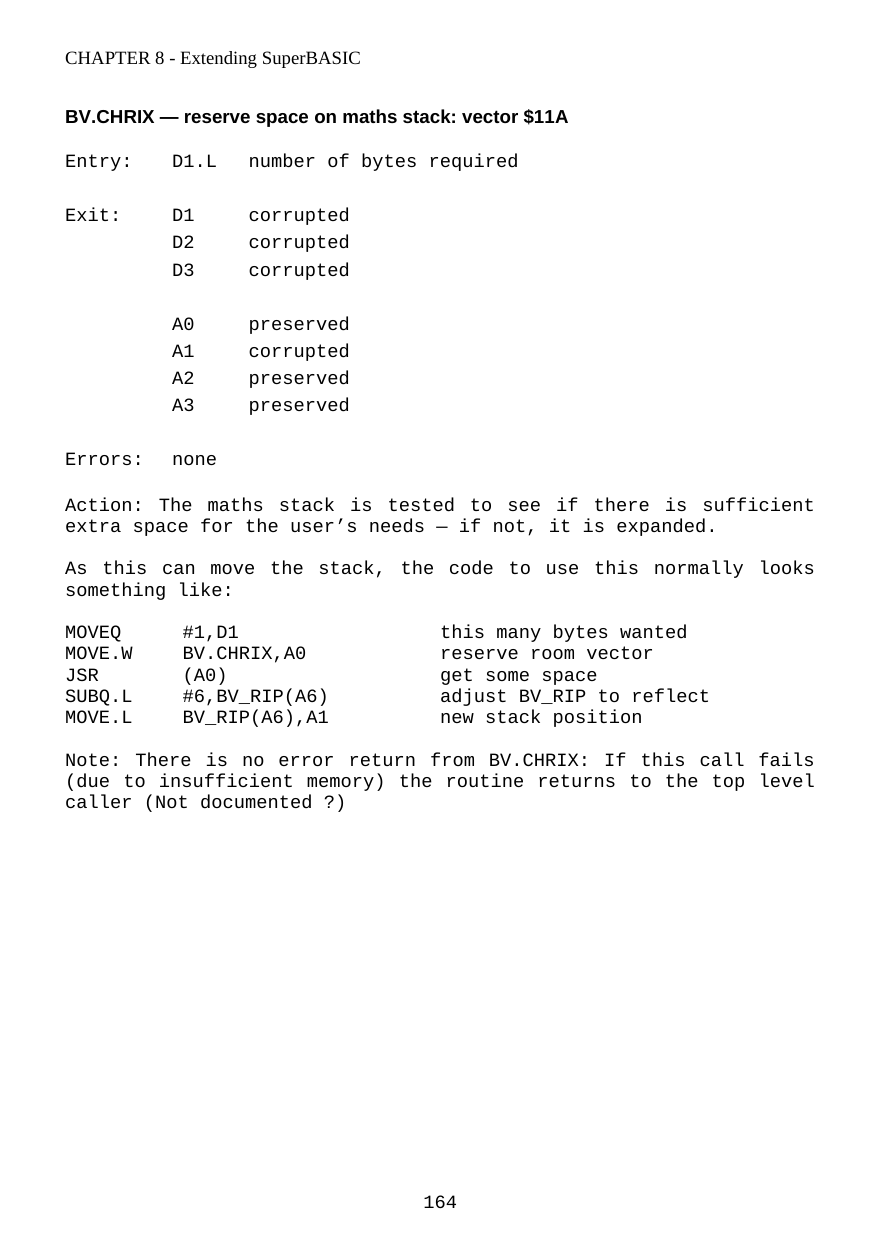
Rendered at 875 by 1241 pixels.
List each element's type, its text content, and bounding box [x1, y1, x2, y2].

table_cell reserve room vector [440, 644, 815, 665]
table_cell get some space [440, 665, 815, 687]
table_cell new stack position [440, 708, 815, 729]
table_cell BV_RIP(A6),A1 [183, 708, 440, 729]
table_cell corrupted [245, 258, 818, 284]
text As this can move the stack, the code to use this normally looks something like: [65, 559, 815, 602]
table_cell [62, 258, 169, 284]
table_cell [169, 176, 245, 203]
table_header Entry: [62, 149, 169, 176]
table_cell [169, 420, 245, 447]
table_cell corrupted [245, 203, 818, 230]
table_cell [62, 312, 169, 339]
table_header this many bytes wanted [440, 623, 815, 644]
table_header #1,D1 [183, 623, 440, 644]
table_cell preserved [245, 312, 818, 339]
table_cell A2 [169, 366, 245, 393]
table_cell preserved [245, 393, 818, 420]
table_cell [62, 393, 169, 420]
table_cell none [169, 447, 245, 474]
subtitle BV.CHRIX — reserve space on maths stack: vector $11A [65, 106, 815, 128]
table_cell corrupted [245, 230, 818, 257]
table_cell MOVE.W [65, 644, 182, 665]
table_cell A3 [169, 393, 245, 420]
text Action: The maths stack is tested to see if there is sufficient extra space for the user’s needs — if not, it is expanded. [65, 495, 815, 538]
table_cell (A0) [183, 665, 440, 687]
text Note: There is no error return from BV.CHRIX: If this call fails (due to insufficient memory) the routine returns to the top level caller (Not documented ?) [65, 750, 815, 814]
table_cell D2 [169, 230, 245, 257]
table_cell D3 [169, 258, 245, 284]
table_cell Exit: [62, 203, 169, 230]
table_cell JSR [65, 665, 182, 687]
table_cell corrupted [245, 339, 818, 366]
table_header D1.L [169, 149, 245, 176]
table_header number of bytes required [245, 149, 818, 176]
table_cell SUBQ.L [65, 687, 182, 708]
table_cell Errors: [62, 447, 169, 474]
table_header MOVEQ [65, 623, 182, 644]
table_cell [62, 366, 169, 393]
table_cell A1 [169, 339, 245, 366]
table_cell [245, 420, 818, 447]
table_cell adjust BV_RIP to reflect [440, 687, 815, 708]
table_cell [245, 447, 818, 474]
table_cell preserved [245, 366, 818, 393]
table_cell [62, 285, 169, 312]
table_cell [62, 176, 169, 203]
table_cell #6,BV_RIP(A6) [183, 687, 440, 708]
table_cell BV.CHRIX,A0 [183, 644, 440, 665]
table_cell MOVE.L [65, 708, 182, 729]
table_cell [245, 176, 818, 203]
table_cell [62, 230, 169, 257]
table_cell A0 [169, 312, 245, 339]
table_cell D1 [169, 203, 245, 230]
table_cell [169, 285, 245, 312]
table_cell [62, 339, 169, 366]
table_cell [62, 420, 169, 447]
table_cell [245, 285, 818, 312]
